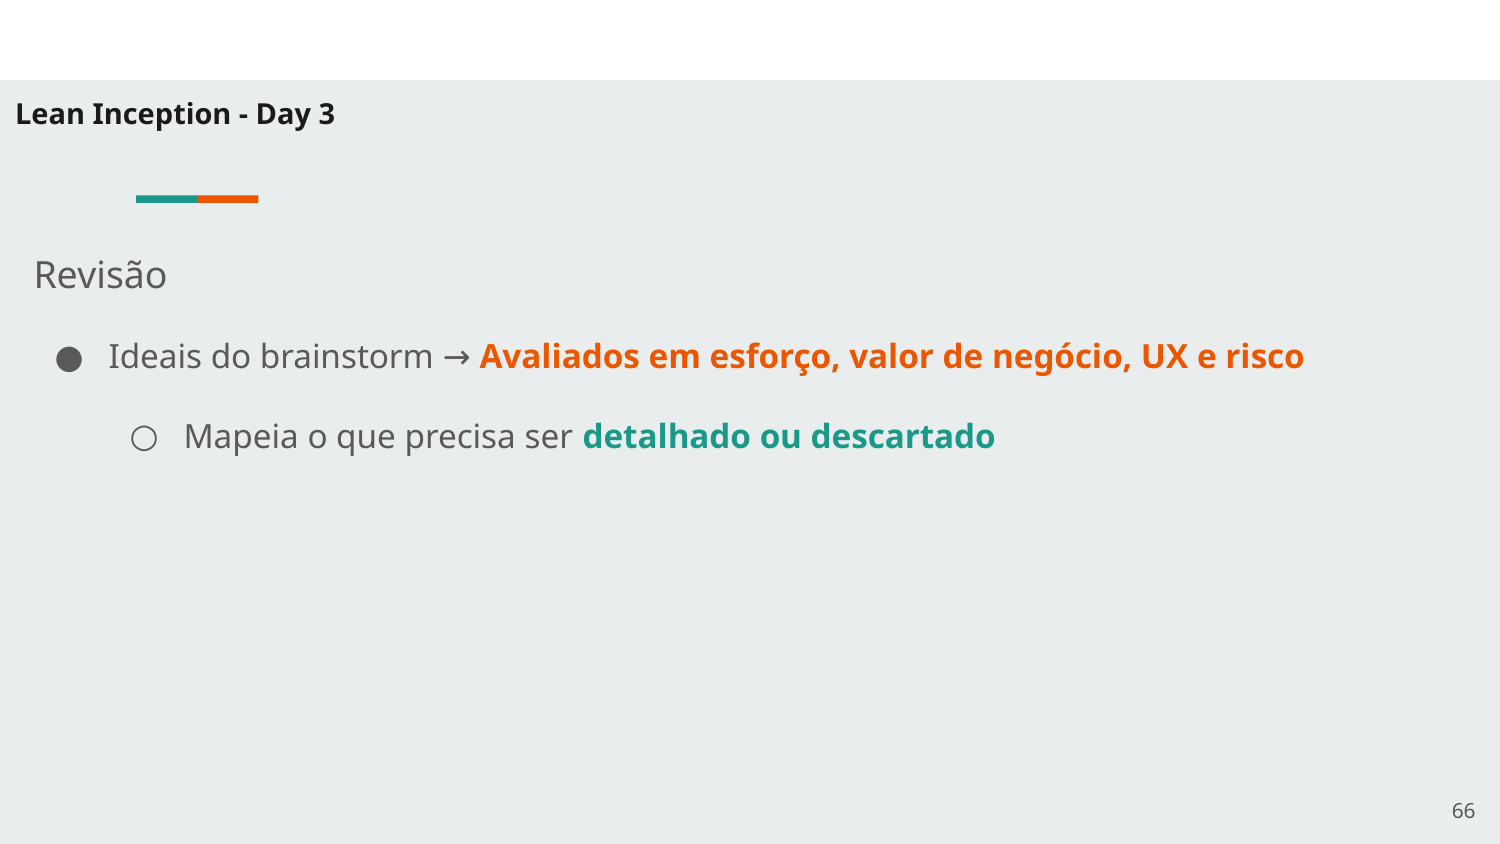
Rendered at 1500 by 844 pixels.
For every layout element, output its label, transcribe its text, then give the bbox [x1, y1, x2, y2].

subtitle Revisão Ideais do brainstorm → Avaliados em esforço, valor de negócio, UX e risco Mapeia o que precisa ser detalhado ou descartado [18, 235, 1466, 787]
title Lean Inception - Day 3 [0, 80, 1101, 181]
slide_number [1400, 779, 1491, 844]
